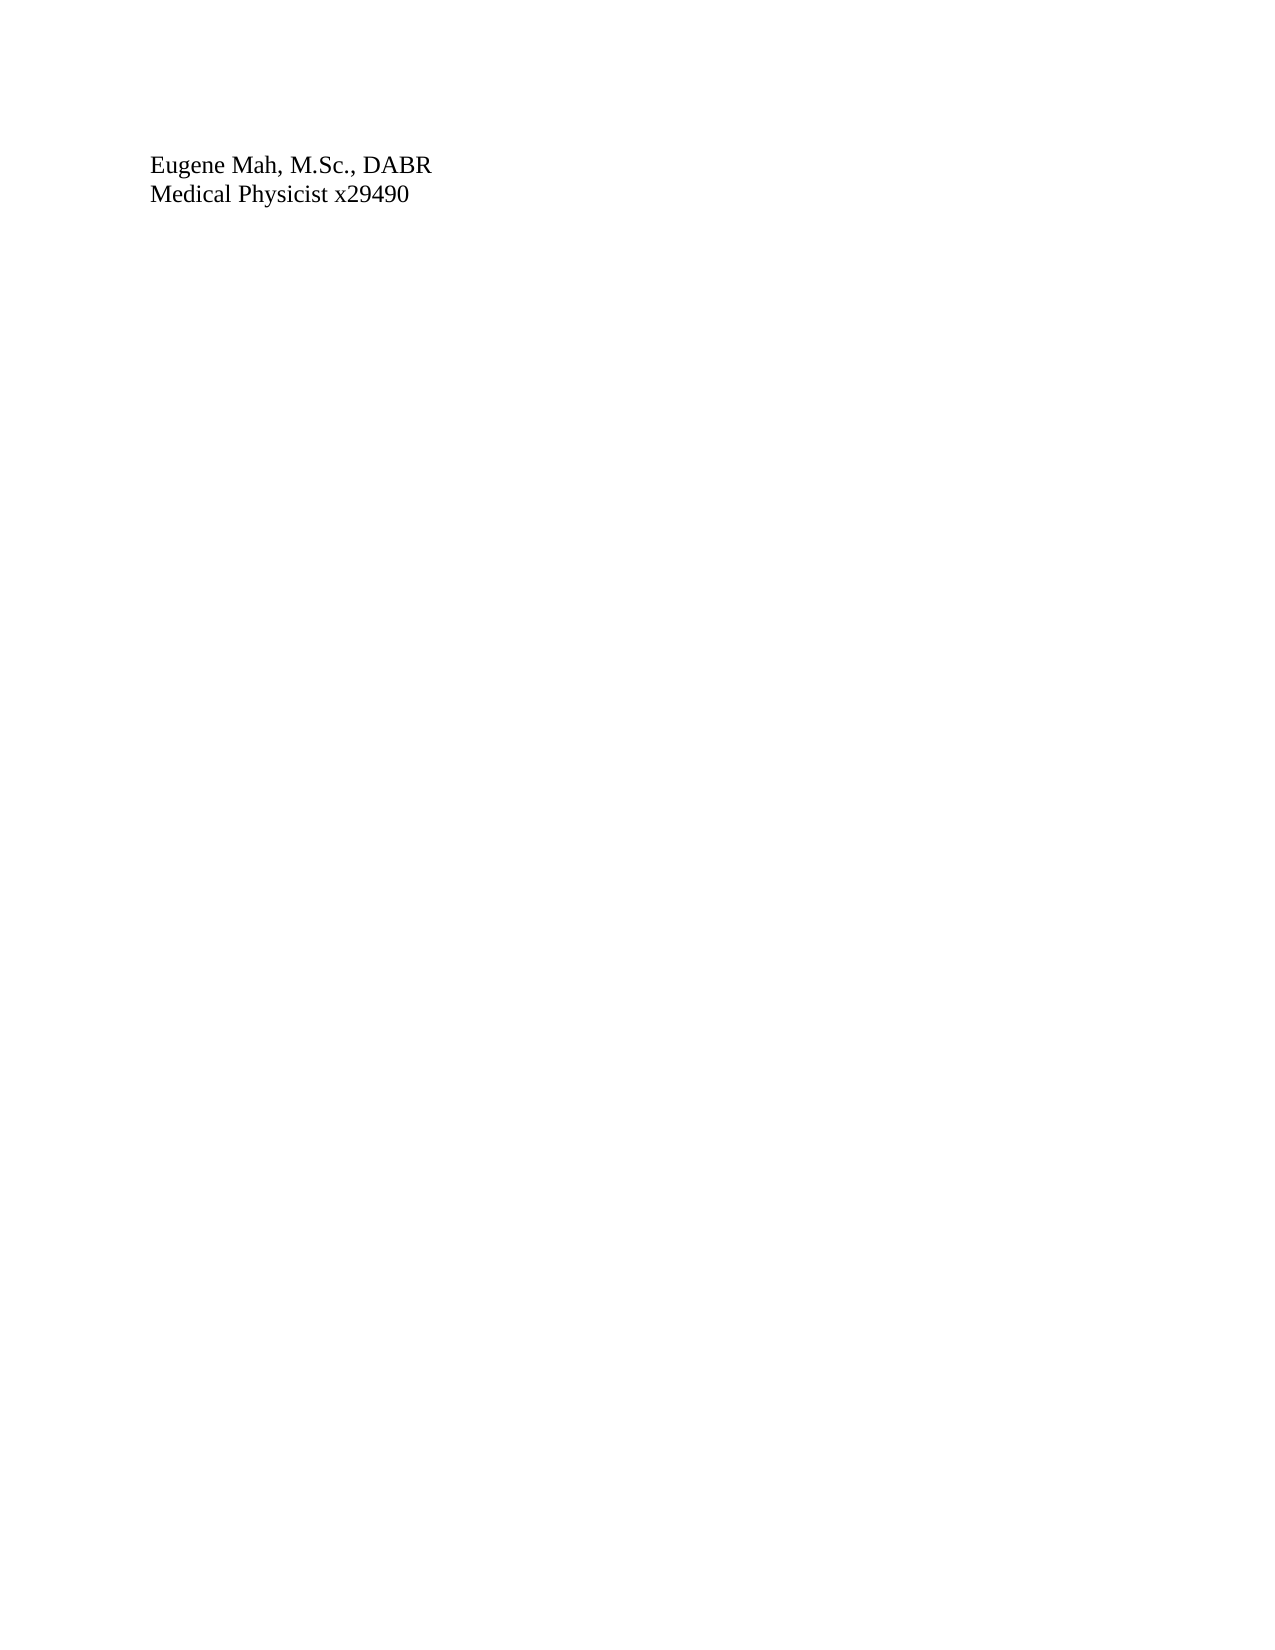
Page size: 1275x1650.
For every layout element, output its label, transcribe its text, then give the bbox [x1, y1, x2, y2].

text Medical Physicist x29490 [150, 179, 1125, 208]
text Eugene Mah, M.Sc., DABR [150, 150, 1125, 179]
